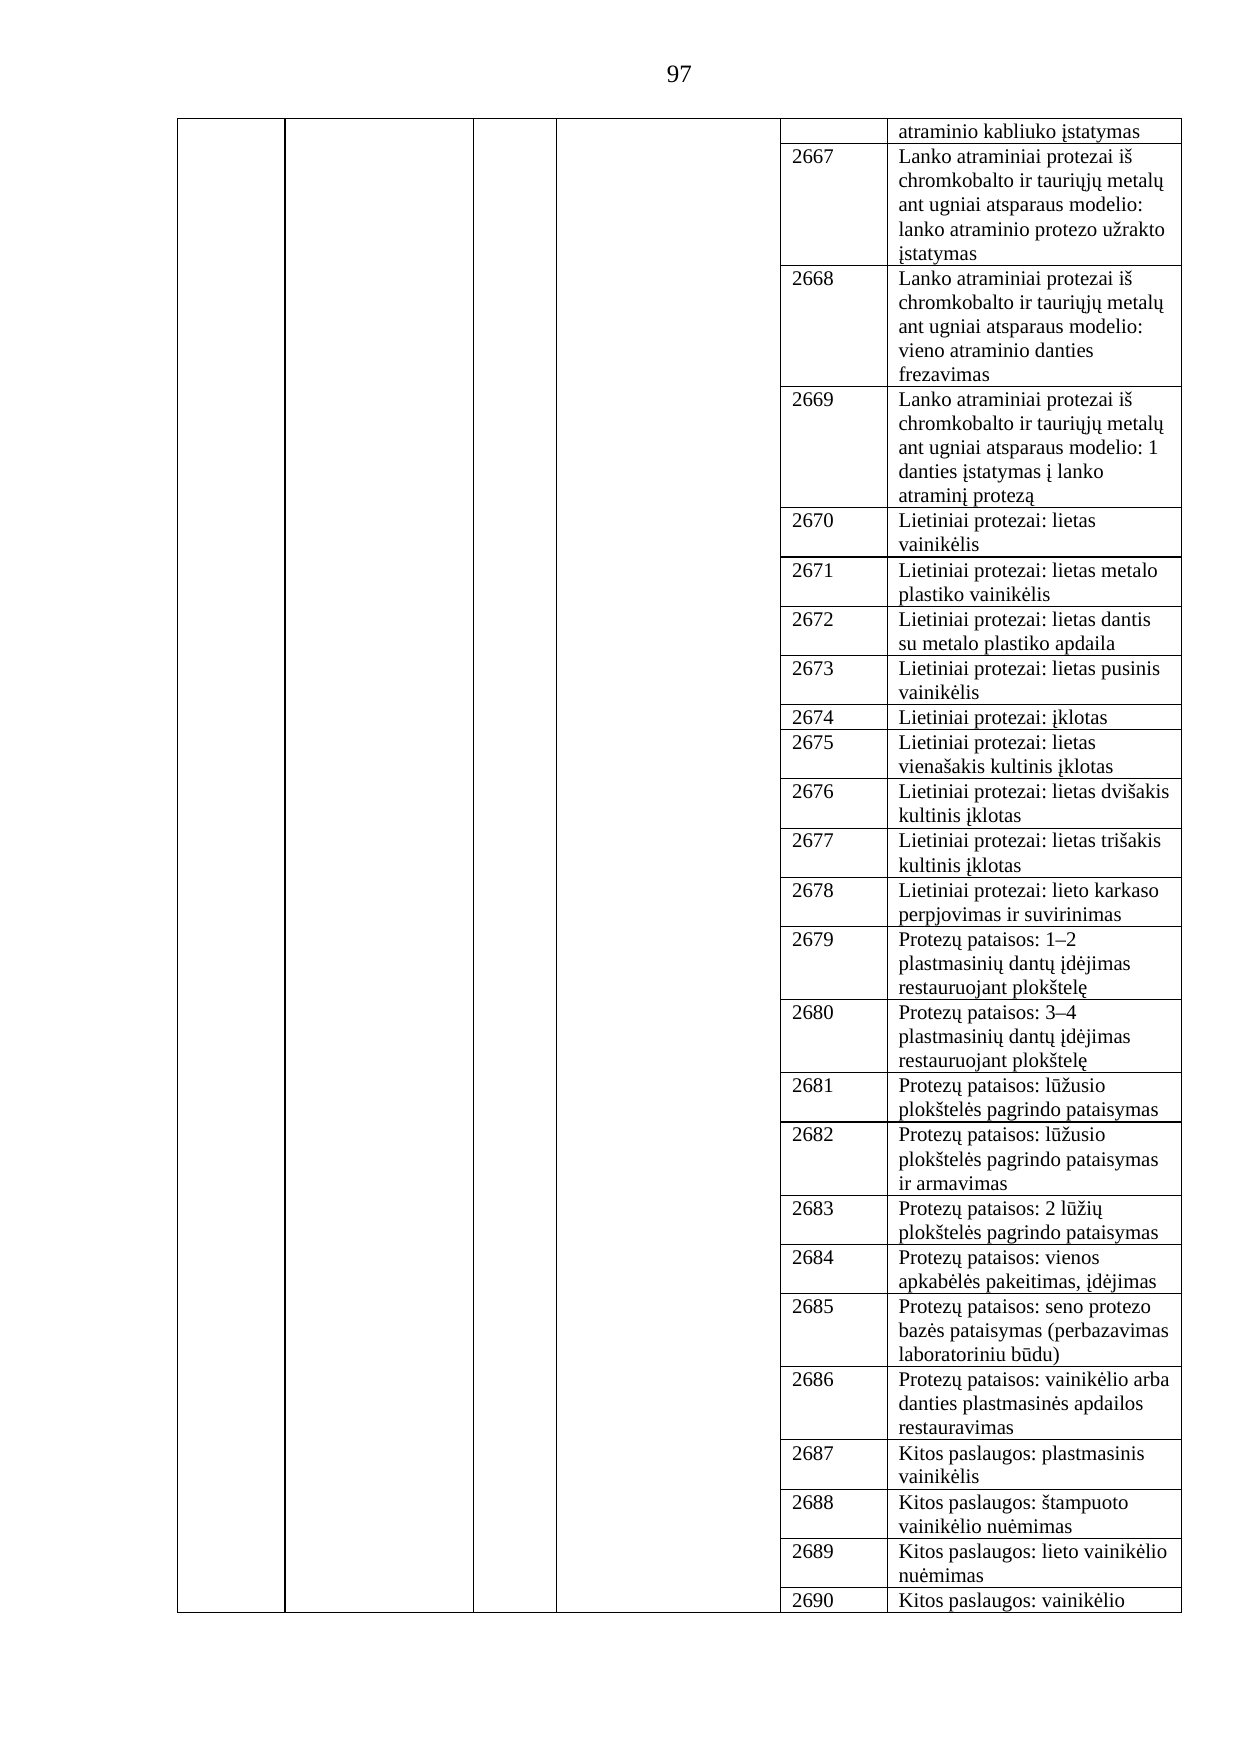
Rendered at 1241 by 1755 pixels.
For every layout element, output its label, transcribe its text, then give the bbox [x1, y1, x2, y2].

table_cell 2680 [781, 1000, 887, 1072]
table_cell 2675 [781, 730, 887, 778]
table_cell Lanko atraminiai protezai iš chromkobalto ir tauriųjų metalų ant ugniai atsparaus modelio: vieno atraminio danties frezavimas [888, 266, 1181, 386]
table_cell 2690 [781, 1588, 887, 1612]
table_cell 2673 [781, 656, 887, 704]
table_cell atraminio kabliuko įstatymas [888, 119, 1181, 143]
table_cell 2679 [781, 927, 887, 999]
table_cell Protezų pataisos: 2 lūžių plokštelės pagrindo pataisymas [888, 1196, 1181, 1244]
table_cell Lietiniai protezai: lieto karkaso perpjovimas ir suvirinimas [888, 878, 1181, 926]
table_cell Lanko atraminiai protezai iš chromkobalto ir tauriųjų metalų ant ugniai atsparaus modelio: 1 danties įstatymas į lanko atraminį protezą [888, 387, 1181, 507]
table_cell 2689 [781, 1539, 887, 1587]
table_cell Lietiniai protezai: lietas metalo plastiko vainikėlis [888, 558, 1181, 606]
table_cell 2682 [781, 1123, 887, 1194]
table_cell 2685 [781, 1294, 887, 1366]
table_cell 2672 [781, 607, 887, 655]
table_cell Lietiniai protezai: lietas pusinis vainikėlis [888, 656, 1181, 704]
table_cell Lietiniai protezai: lietas vainikėlis [888, 508, 1181, 556]
table_cell 2678 [781, 878, 887, 926]
table_cell Lietiniai protezai: lietas vienašakis kultinis įklotas [888, 730, 1181, 778]
table_cell 2677 [781, 829, 887, 877]
table_cell [286, 119, 473, 1612]
table_cell Protezų pataisos: lūžusio plokštelės pagrindo pataisymas [888, 1073, 1181, 1121]
table_cell 2670 [781, 508, 887, 556]
table_cell Lietiniai protezai: lietas dvišakis kultinis įklotas [888, 779, 1181, 827]
table_cell 2669 [781, 387, 887, 507]
table_cell 2676 [781, 779, 887, 827]
table_cell Lietiniai protezai: lietas trišakis kultinis įklotas [888, 829, 1181, 877]
table_cell 2687 [781, 1440, 887, 1488]
table_cell Protezų pataisos: lūžusio plokštelės pagrindo pataisymas ir armavimas [888, 1123, 1181, 1194]
table_cell [781, 119, 887, 143]
table_cell Protezų pataisos: 3–4 plastmasinių dantų įdėjimas restauruojant plokštelę [888, 1000, 1181, 1072]
table_cell [178, 119, 284, 1612]
table_cell Kitos paslaugos: vainikėlio [888, 1588, 1181, 1612]
table_cell Kitos paslaugos: štampuoto vainikėlio nuėmimas [888, 1490, 1181, 1538]
table_cell Kitos paslaugos: plastmasinis vainikėlis [888, 1440, 1181, 1488]
table_cell 2683 [781, 1196, 887, 1244]
table_cell [557, 119, 780, 1612]
table_cell 2681 [781, 1073, 887, 1121]
table_cell Kitos paslaugos: lieto vainikėlio nuėmimas [888, 1539, 1181, 1587]
table_cell 2684 [781, 1245, 887, 1293]
table_cell Protezų pataisos: 1–2 plastmasinių dantų įdėjimas restauruojant plokštelę [888, 927, 1181, 999]
table_cell Protezų pataisos: vienos apkabėlės pakeitimas, įdėjimas [888, 1245, 1181, 1293]
table_cell Lanko atraminiai protezai iš chromkobalto ir tauriųjų metalų ant ugniai atsparaus modelio: lanko atraminio protezo užrakto įstatymas [888, 144, 1181, 264]
table_cell Lietiniai protezai: lietas dantis su metalo plastiko apdaila [888, 607, 1181, 655]
table_cell 2674 [781, 705, 887, 729]
table_cell [474, 119, 556, 1612]
table_cell Lietiniai protezai: įklotas [888, 705, 1181, 729]
table_cell Protezų pataisos: seno protezo bazės pataisymas (perbazavimas laboratoriniu būdu) [888, 1294, 1181, 1366]
table_cell 2688 [781, 1490, 887, 1538]
table_cell Protezų pataisos: vainikėlio arba danties plastmasinės apdailos restauravimas [888, 1367, 1181, 1439]
table_cell 2671 [781, 558, 887, 606]
table_cell 2686 [781, 1367, 887, 1439]
table_cell 2667 [781, 144, 887, 264]
table_cell 2668 [781, 266, 887, 386]
